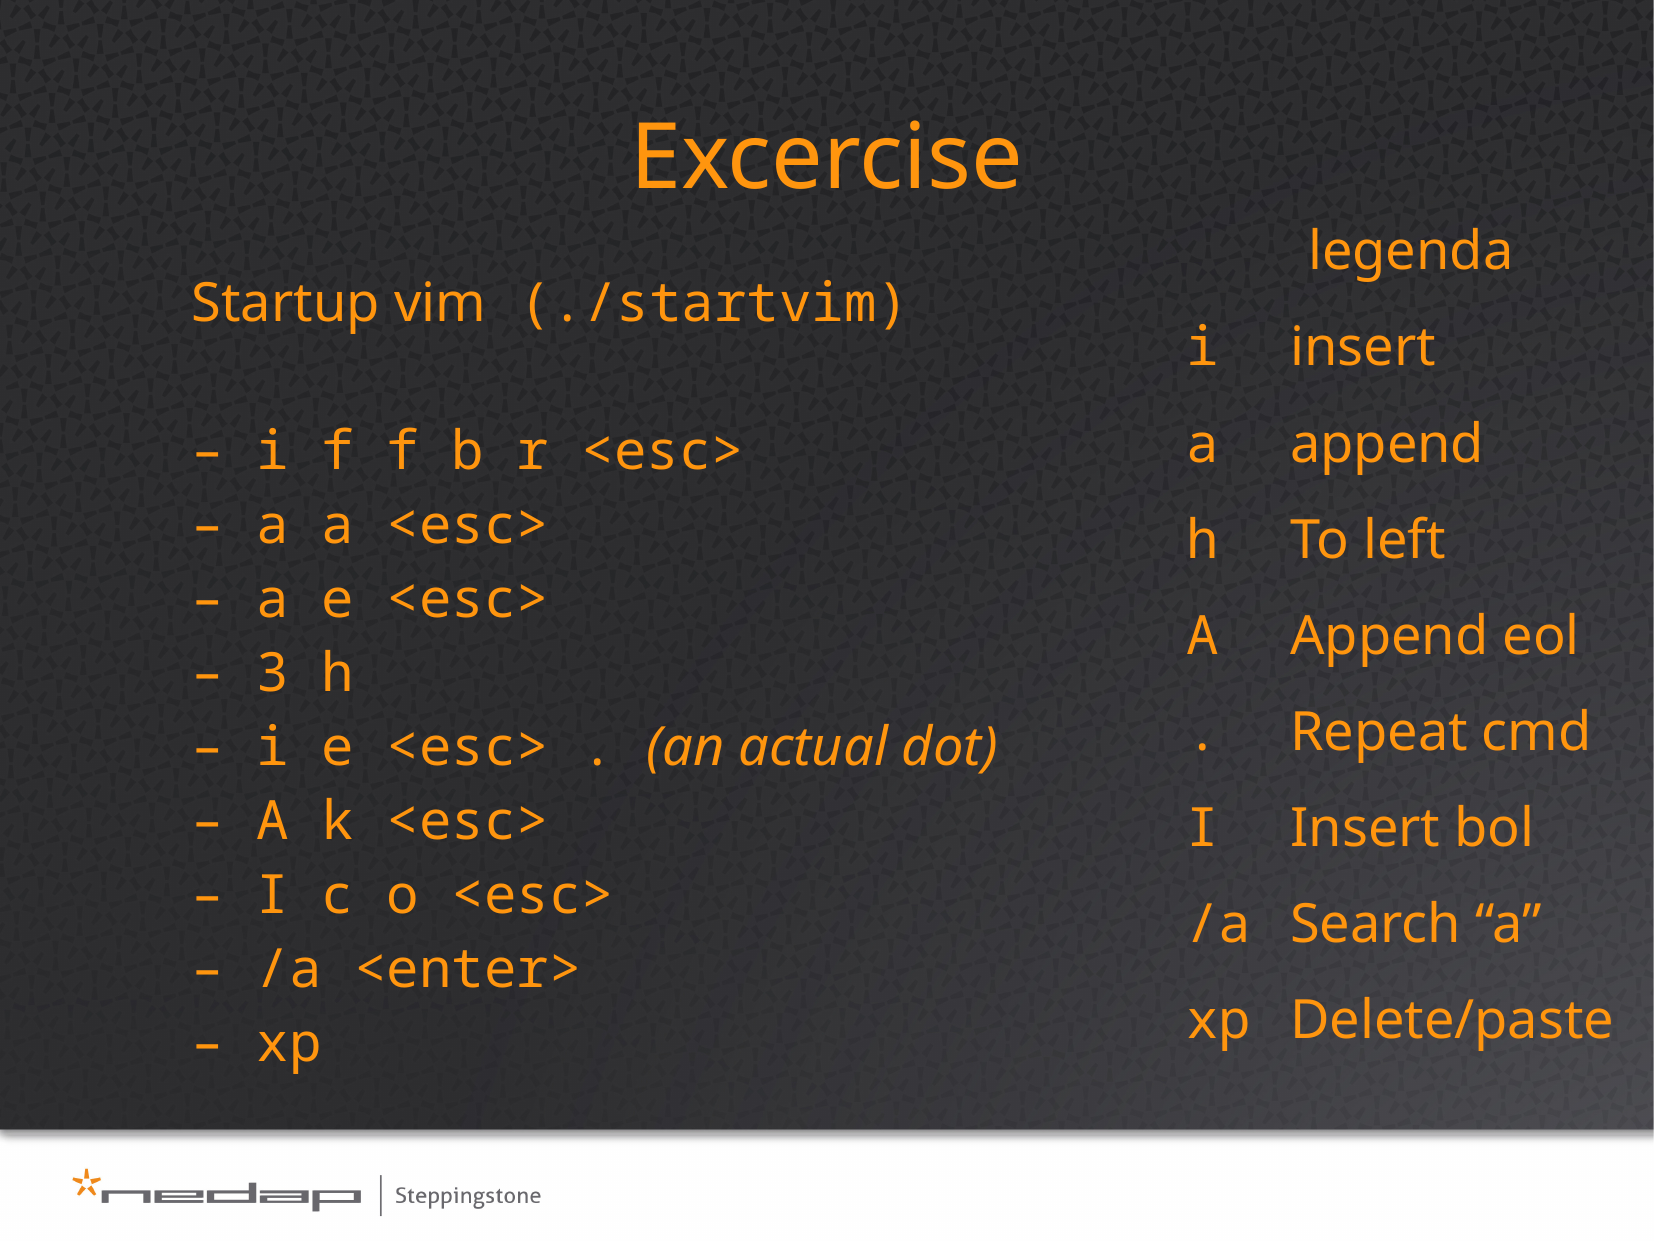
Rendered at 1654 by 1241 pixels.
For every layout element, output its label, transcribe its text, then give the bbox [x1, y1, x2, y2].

picture [0, 0, 1654, 1241]
text_box Startup vim (./startvim) – i f f b r <esc> – a a <esc> – a e <esc> – 3 h – i e <esc> . (an actual dot) – A k <esc> – I c o <esc> – /a <enter> – xp [177, 256, 1418, 1087]
table_cell . [1180, 687, 1284, 783]
table_cell /a [1180, 879, 1284, 975]
table_cell Repeat cmd [1284, 687, 1642, 783]
table_cell I [1180, 783, 1284, 879]
table_cell To left [1284, 494, 1642, 590]
table_cell xp [1180, 975, 1284, 1071]
table_cell append [1284, 398, 1642, 494]
title Excercise [82, 49, 1571, 257]
table_cell Insert bol [1284, 783, 1642, 879]
table_cell insert [1284, 302, 1642, 398]
table_cell i [1180, 302, 1284, 398]
table_cell h [1180, 494, 1284, 590]
table_cell Search “a” [1284, 879, 1642, 975]
table_cell A [1180, 590, 1284, 687]
table_cell a [1180, 398, 1284, 494]
table_cell Append eol [1284, 590, 1642, 687]
table_cell Delete/paste [1284, 975, 1642, 1071]
table_header legenda [1180, 206, 1642, 302]
